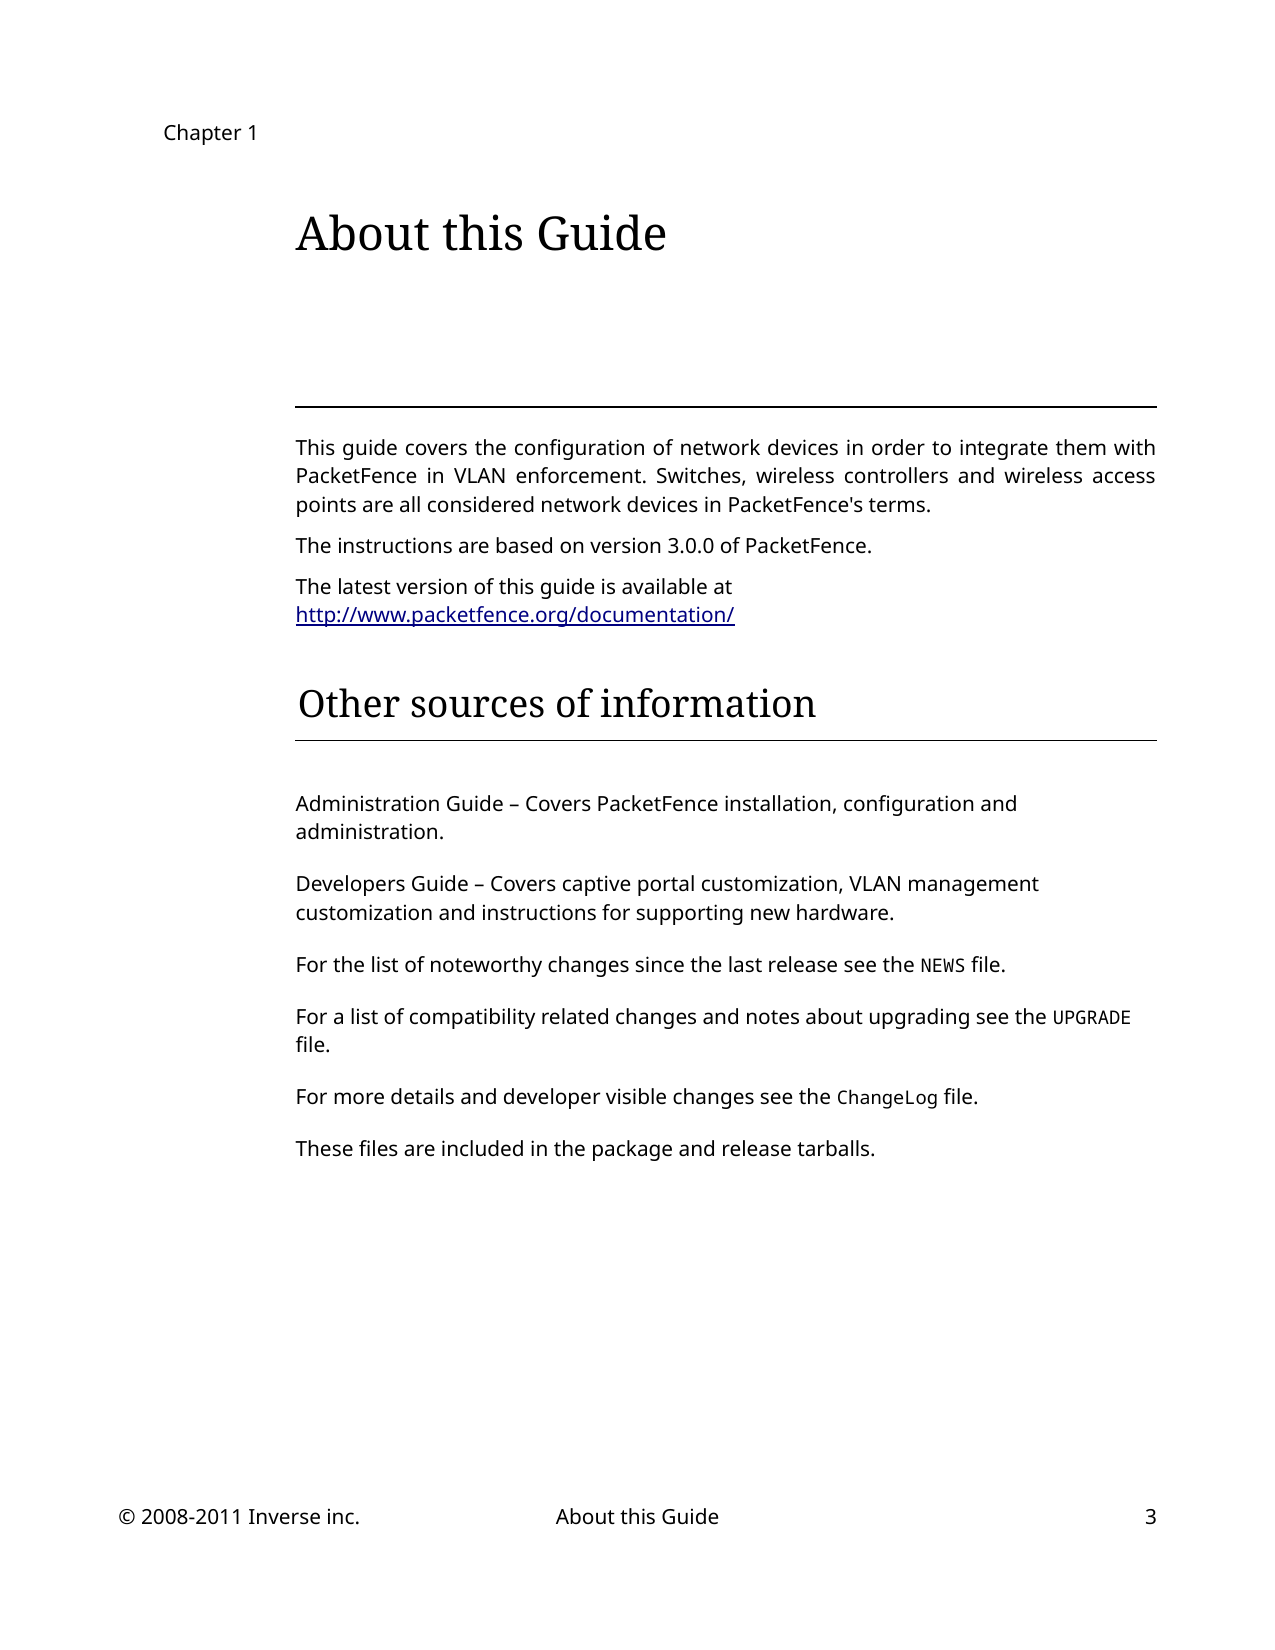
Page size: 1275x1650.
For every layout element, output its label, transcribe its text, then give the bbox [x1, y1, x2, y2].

subtitle About this Guide [295, 201, 1157, 406]
subtitle Other sources of information [295, 677, 1157, 740]
text The latest version of this guide is available at http://www.packetfence.org/documentation/ [295, 572, 1157, 629]
text This guide covers the configuration of network devices in order to integrate them with PacketFence in VLAN enforcement. Switches, wireless controllers and wireless access points are all considered network devices in PacketFence's terms. [295, 433, 1157, 518]
text Developers Guide – Covers captive portal customization, VLAN management customization and instructions for supporting new hardware. [295, 869, 1157, 926]
text The instructions are based on version 3.0.0 of PacketFence. [295, 531, 1157, 559]
text For a list of compatibility related changes and notes about upgrading see the UPGRADE file. [295, 1002, 1157, 1059]
text These files are included in the package and release tarballs. [295, 1134, 1157, 1163]
text For the list of noteworthy changes since the last release see the NEWS file. [295, 950, 1157, 978]
text Administration Guide – Covers PacketFence installation, configuration and administration. [295, 789, 1157, 846]
text For more details and developer visible changes see the ChangeLog file. [295, 1082, 1157, 1111]
